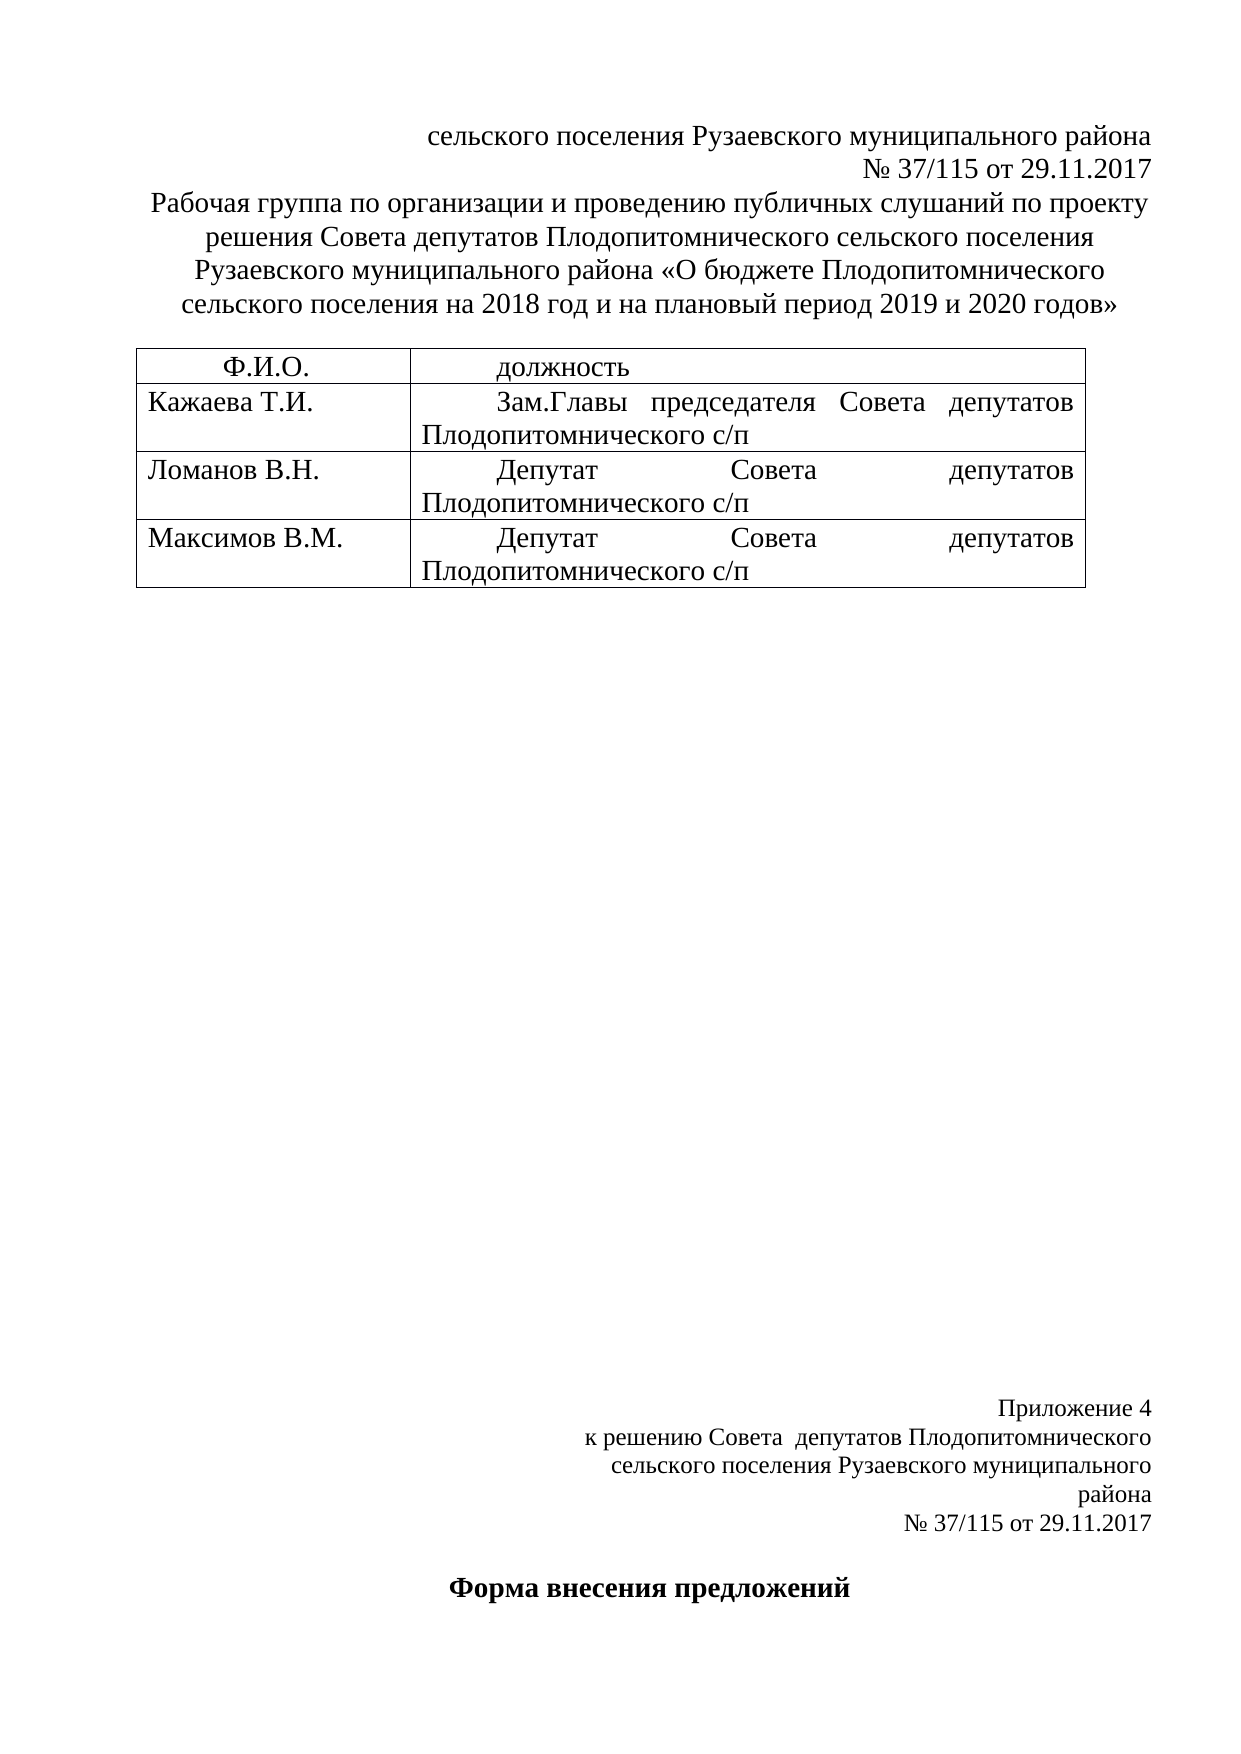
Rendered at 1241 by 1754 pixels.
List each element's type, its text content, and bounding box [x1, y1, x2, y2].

table_cell Кажаева Т.И. [137, 384, 410, 451]
table_cell Ломанов В.Н. [137, 452, 410, 519]
text Форма внесения предложений [148, 1570, 1152, 1604]
text сельского поселения Рузаевского муниципального района [148, 118, 1152, 152]
text района [148, 1479, 1152, 1508]
text сельского поселения Рузаевского муниципального [148, 1451, 1152, 1479]
table_header Ф.И.О. [137, 349, 410, 383]
text Приложение 4 [148, 1393, 1152, 1422]
text Рабочая группа по организации и проведению публичных слушаний по проекту решения Совета депутатов Плодопитомнического сельского поселения Рузаевского муниципального района «О бюджете Плодопитомнического сельского поселения на 2018 год и на плановый период 2019 и 2020 годов» [148, 185, 1152, 319]
table_cell Депутат Совета депутатов Плодопитомнического с/п [411, 452, 1085, 519]
table_header должность [411, 349, 1085, 383]
table_cell Зам.Главы председателя Совета депутатов Плодопитомнического с/п [411, 384, 1085, 451]
text № 37/115 от 29.11.2017 [148, 1508, 1152, 1537]
text к решению Совета депутатов Плодопитомнического [148, 1422, 1152, 1451]
table_cell Максимов В.М. [137, 520, 410, 587]
table_cell Депутат Совета депутатов Плодопитомнического с/п [411, 520, 1085, 587]
text № 37/115 от 29.11.2017 [148, 152, 1152, 185]
